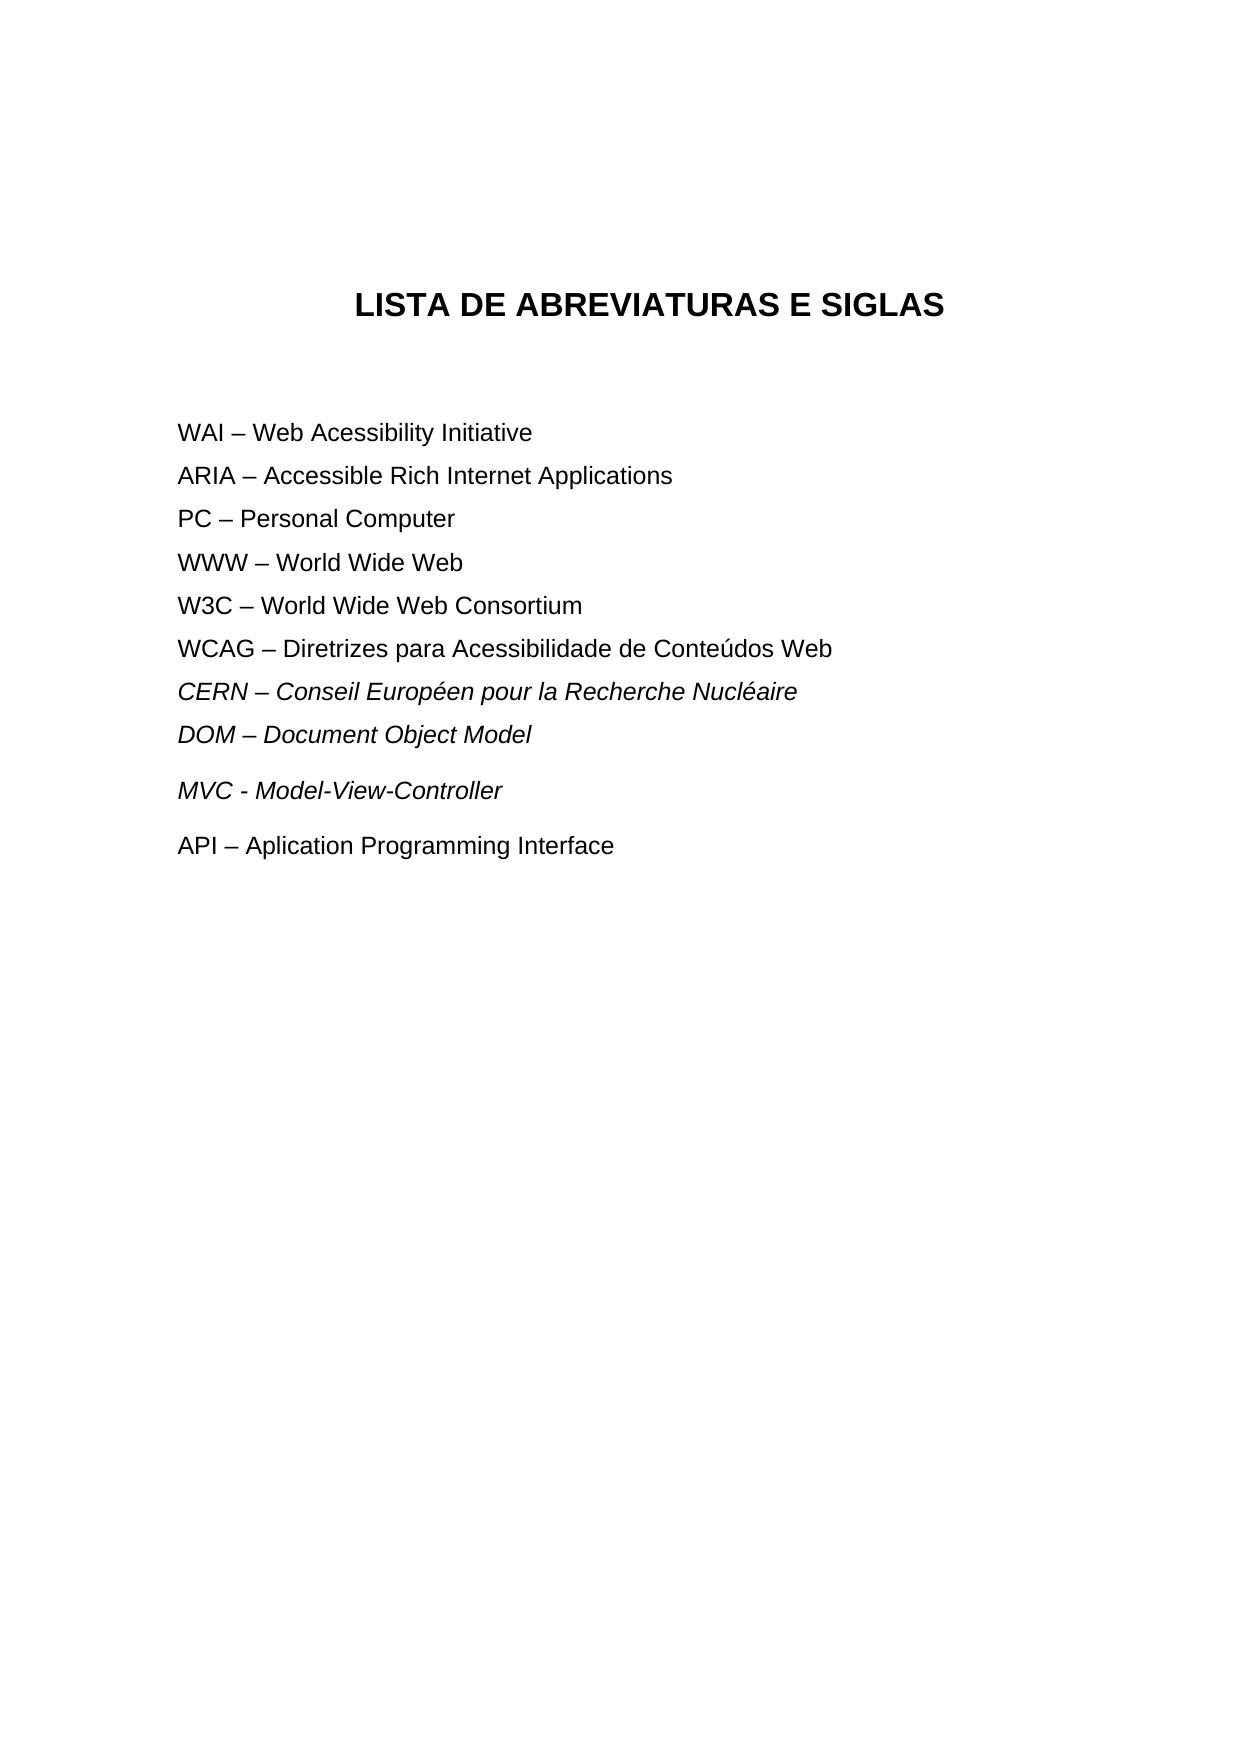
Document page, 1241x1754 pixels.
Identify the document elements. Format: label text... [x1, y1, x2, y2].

text W3C – World Wide Web Consortium [177, 591, 1122, 619]
text ARIA – Accessible Rich Internet Applications [177, 461, 1122, 490]
text MVC - Model-View-Controller [177, 776, 1122, 804]
text DOM – Document Object Model [177, 720, 1122, 749]
text WWW – World Wide Web [177, 547, 1122, 576]
text CERN – Conseil Européen pour la Recherche Nucléaire [177, 677, 1122, 706]
text PC – Personal Computer [177, 504, 1122, 533]
text LISTA DE ABREVIATURAS E SIGLAS [177, 286, 1122, 324]
text WCAG – Diretrizes para Acessibilidade de Conteúdos Web [177, 634, 1122, 662]
text WAI – Web Acessibility Initiative [177, 418, 1122, 447]
text API – Aplication Programming Interface [177, 831, 1122, 860]
